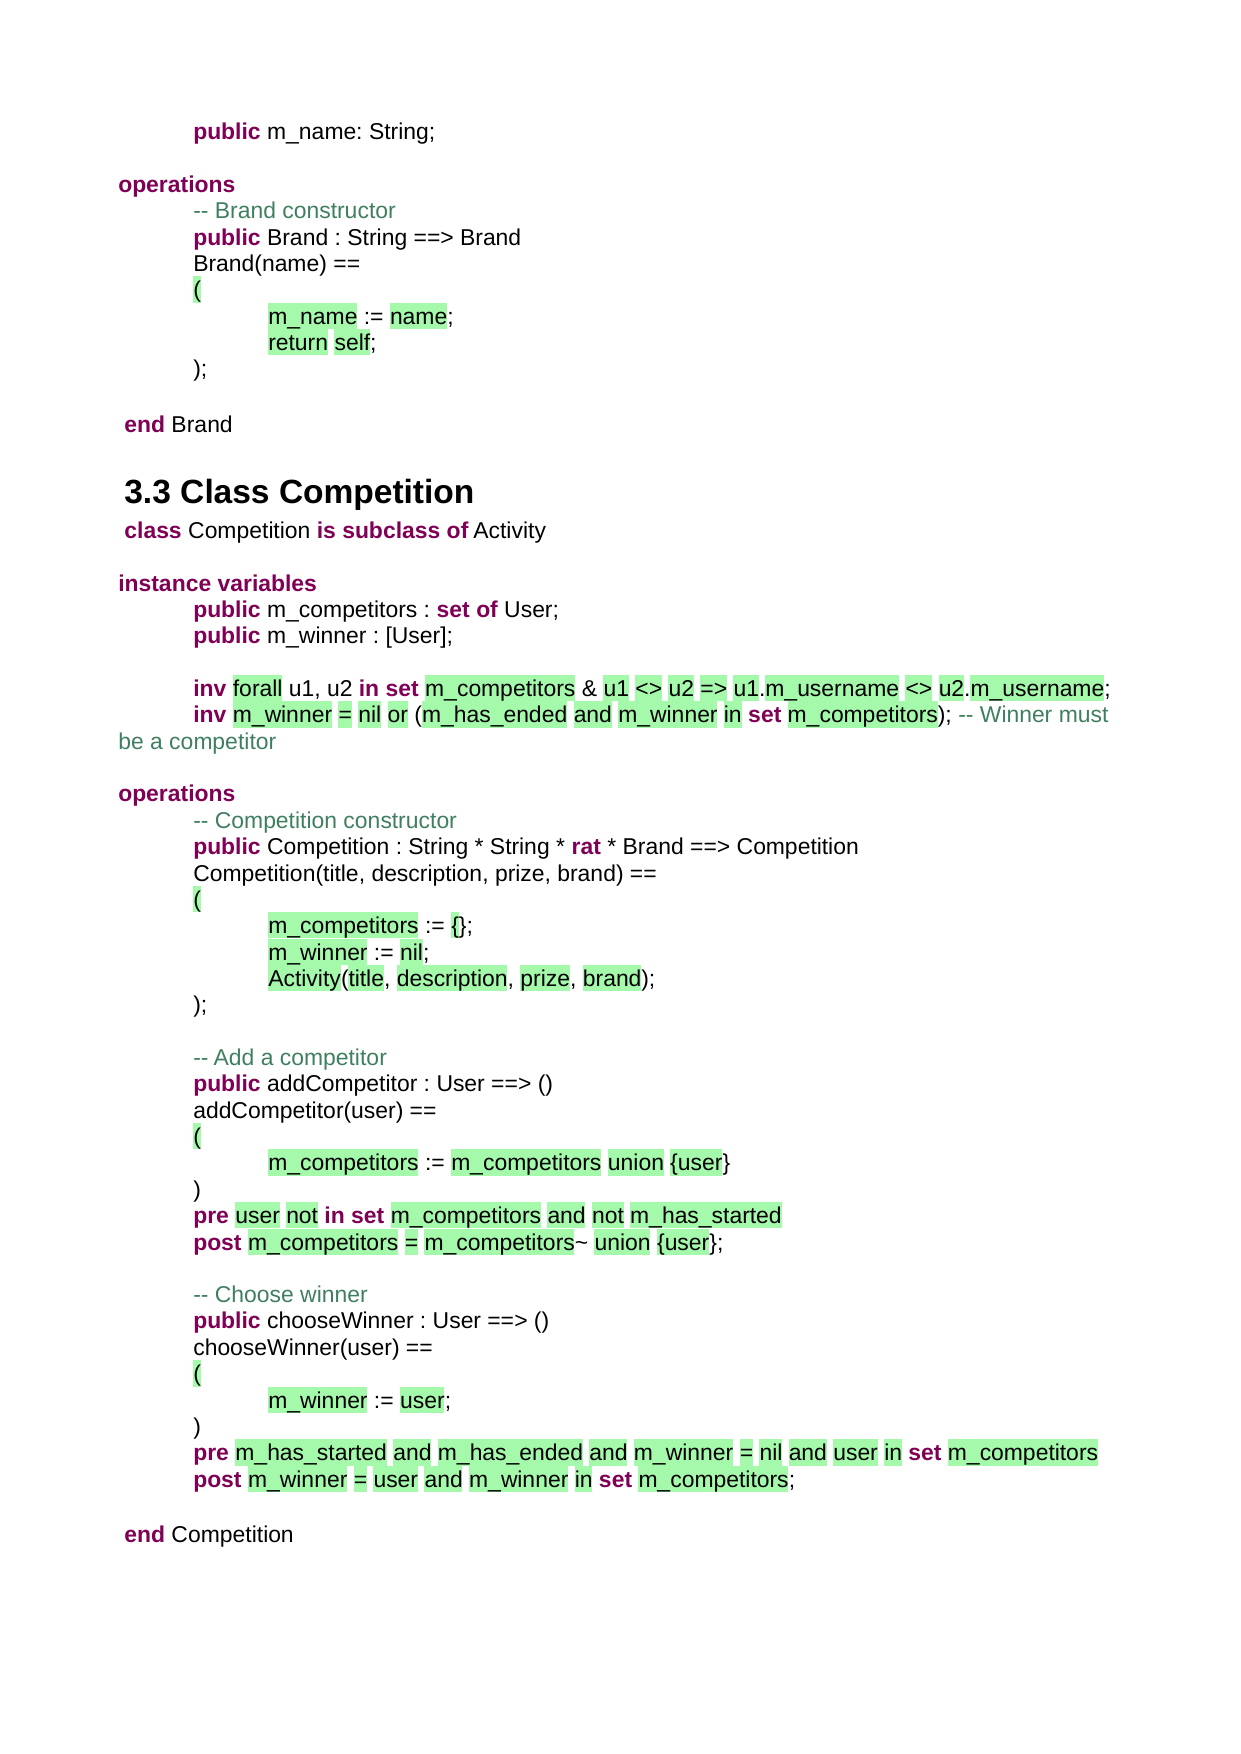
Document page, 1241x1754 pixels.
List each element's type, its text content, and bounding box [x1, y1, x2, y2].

subtitle 3.3 Class Competition [121, 472, 1119, 511]
text operations [118, 780, 1122, 807]
text ) [118, 1176, 1122, 1202]
text end Competition [121, 1521, 1119, 1548]
text m_competitors := m_competitors union {user} [118, 1149, 1122, 1176]
text m_winner := nil; [118, 938, 1122, 965]
text m_name := name; [118, 303, 1122, 329]
text pre m_has_started and m_has_ended and m_winner = nil and user in set m_competitors [118, 1439, 1122, 1466]
text m_winner := user; [118, 1387, 1122, 1413]
text return self; [118, 329, 1122, 355]
text pre user not in set m_competitors and not m_has_started [118, 1202, 1122, 1228]
text public m_competitors : set of User; [118, 596, 1122, 622]
text post m_competitors = m_competitors~ union {user}; [118, 1228, 1122, 1255]
text inv forall u1, u2 in set m_competitors & u1 <> u2 => u1.m_username <> u2.m_username; [118, 675, 1122, 701]
text public addCompetitor : User ==> () [118, 1070, 1122, 1097]
text -- Add a competitor [118, 1044, 1122, 1070]
text end Brand [121, 411, 1119, 437]
text public chooseWinner : User ==> () [118, 1307, 1122, 1334]
text ) [118, 1413, 1122, 1439]
text -- Brand constructor [118, 197, 1122, 223]
text ( [118, 276, 1122, 303]
text ); [118, 991, 1122, 1018]
text ); [118, 355, 1122, 382]
text public Brand : String ==> Brand [118, 223, 1122, 250]
text addCompetitor(user) == [118, 1097, 1122, 1123]
text chooseWinner(user) == [118, 1334, 1122, 1360]
text ( [118, 1123, 1122, 1149]
text -- Competition constructor [118, 807, 1122, 833]
text public Competition : String * String * rat * Brand ==> Competition [118, 833, 1122, 859]
text inv m_winner = nil or (m_has_ended and m_winner in set m_competitors); -- Winner must be a competitor [118, 701, 1122, 754]
text class Competition is subclass of Activity [121, 517, 1119, 543]
text -- Choose winner [118, 1281, 1122, 1307]
text instance variables [118, 569, 1122, 596]
text public m_name: String; [118, 118, 1122, 144]
text Activity(title, description, prize, brand); [118, 965, 1122, 991]
text post m_winner = user and m_winner in set m_competitors; [118, 1466, 1122, 1492]
text ( [118, 1360, 1122, 1387]
text m_competitors := {}; [118, 912, 1122, 938]
text Competition(title, description, prize, brand) == [118, 859, 1122, 886]
text Brand(name) == [118, 250, 1122, 276]
text public m_winner : [User]; [118, 622, 1122, 649]
text operations [118, 171, 1122, 197]
text ( [118, 886, 1122, 912]
